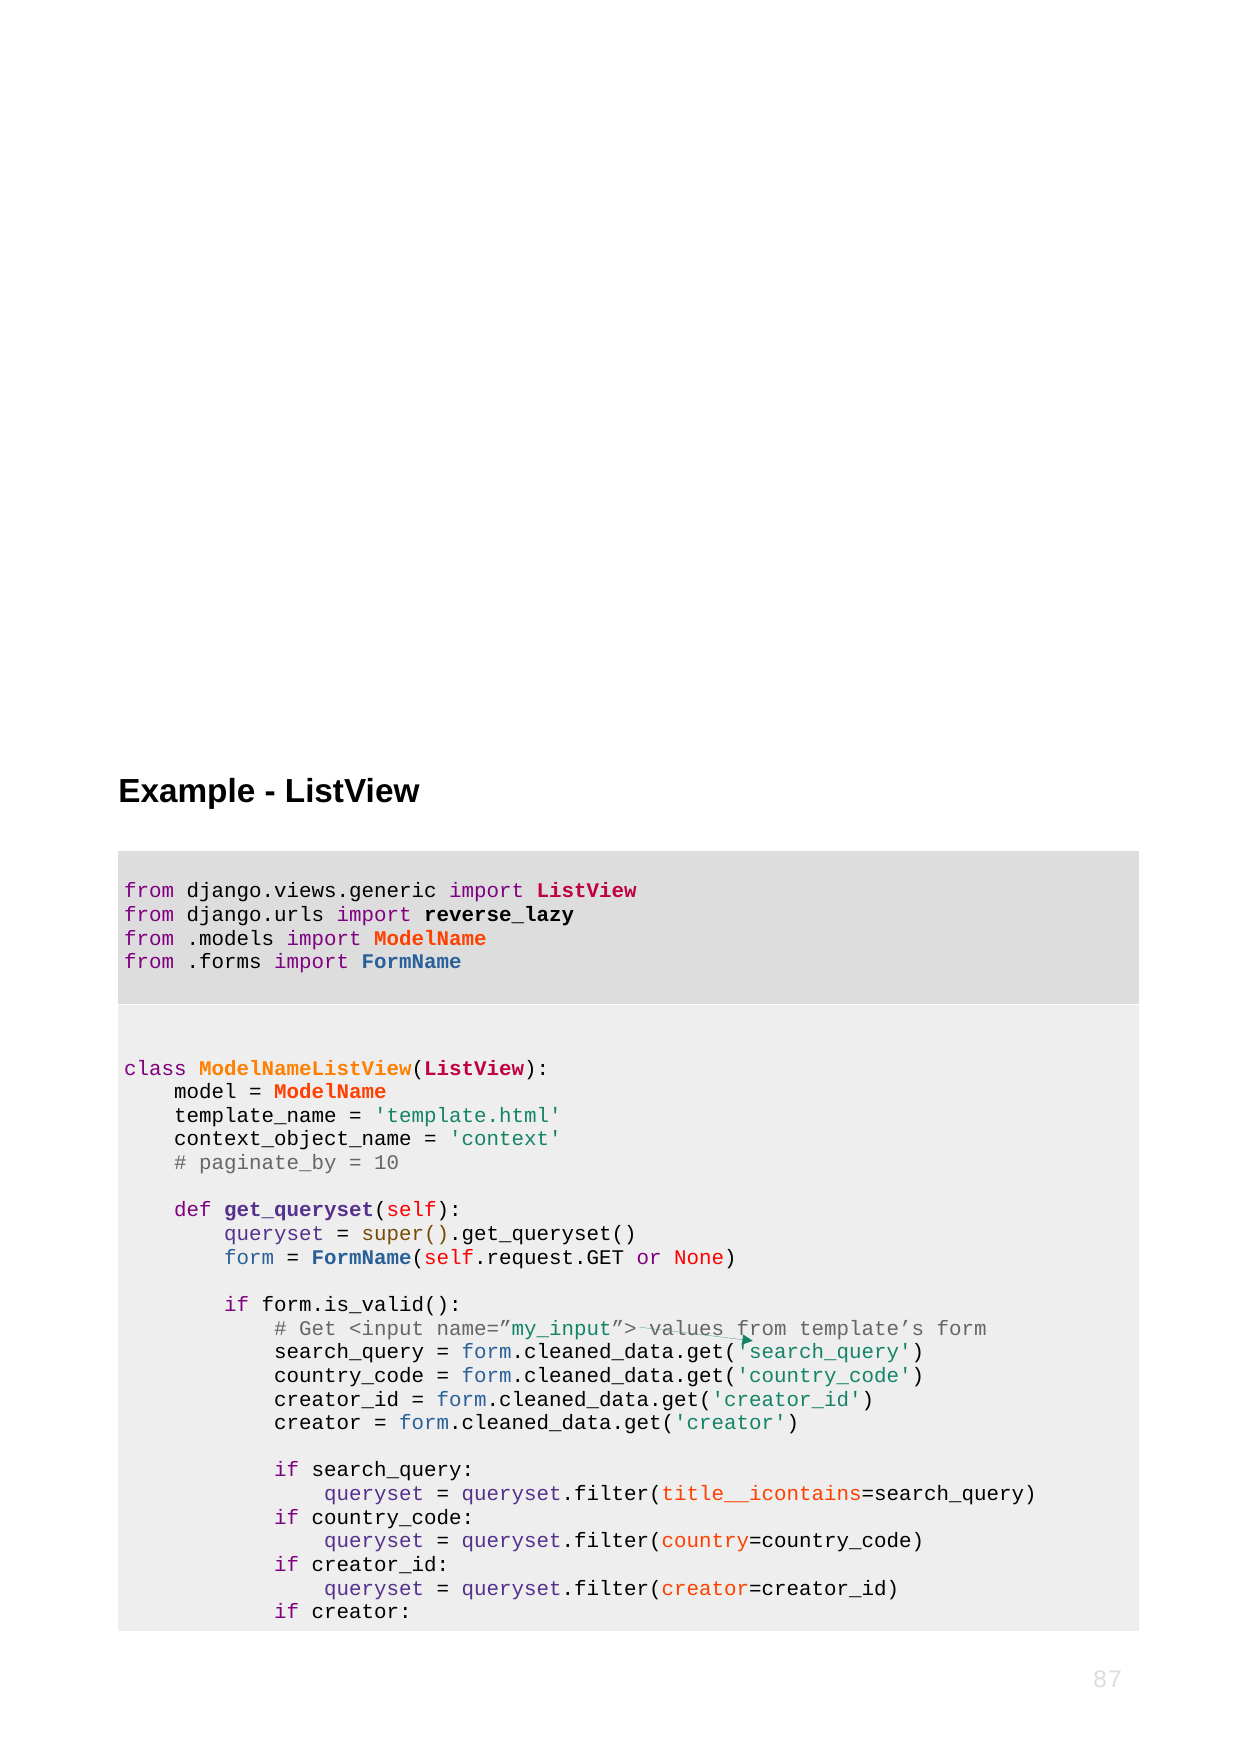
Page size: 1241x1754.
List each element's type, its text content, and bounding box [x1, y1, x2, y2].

table_cell class ModelNameListView(ListView): model = ModelName template_name = 'template.html' context_object_name = 'context' # paginate_by = 10 def get_queryset(self): queryset = super().get_queryset() form = FormName(self.request.GET or None) if form.is_valid(): # Get <input name=”my_input”> values from template’s form search_query = form.cleaned_data.get('search_query') country_code = form.cleaned_data.get('country_code') creator_id = form.cleaned_data.get('creator_id') creator = form.cleaned_data.get('creator') if search_query: queryset = queryset.filter(title__icontains=search_query) if country_code: queryset = queryset.filter(country=country_code) if creator_id: queryset = queryset.filter(creator=creator_id) if creator: [118, 1005, 1139, 1631]
table_header from django.views.generic import ListView from django.urls import reverse_lazy from .models import ModelName from .forms import FormName [118, 851, 1139, 1004]
subtitle Example - ListView [118, 771, 1122, 810]
